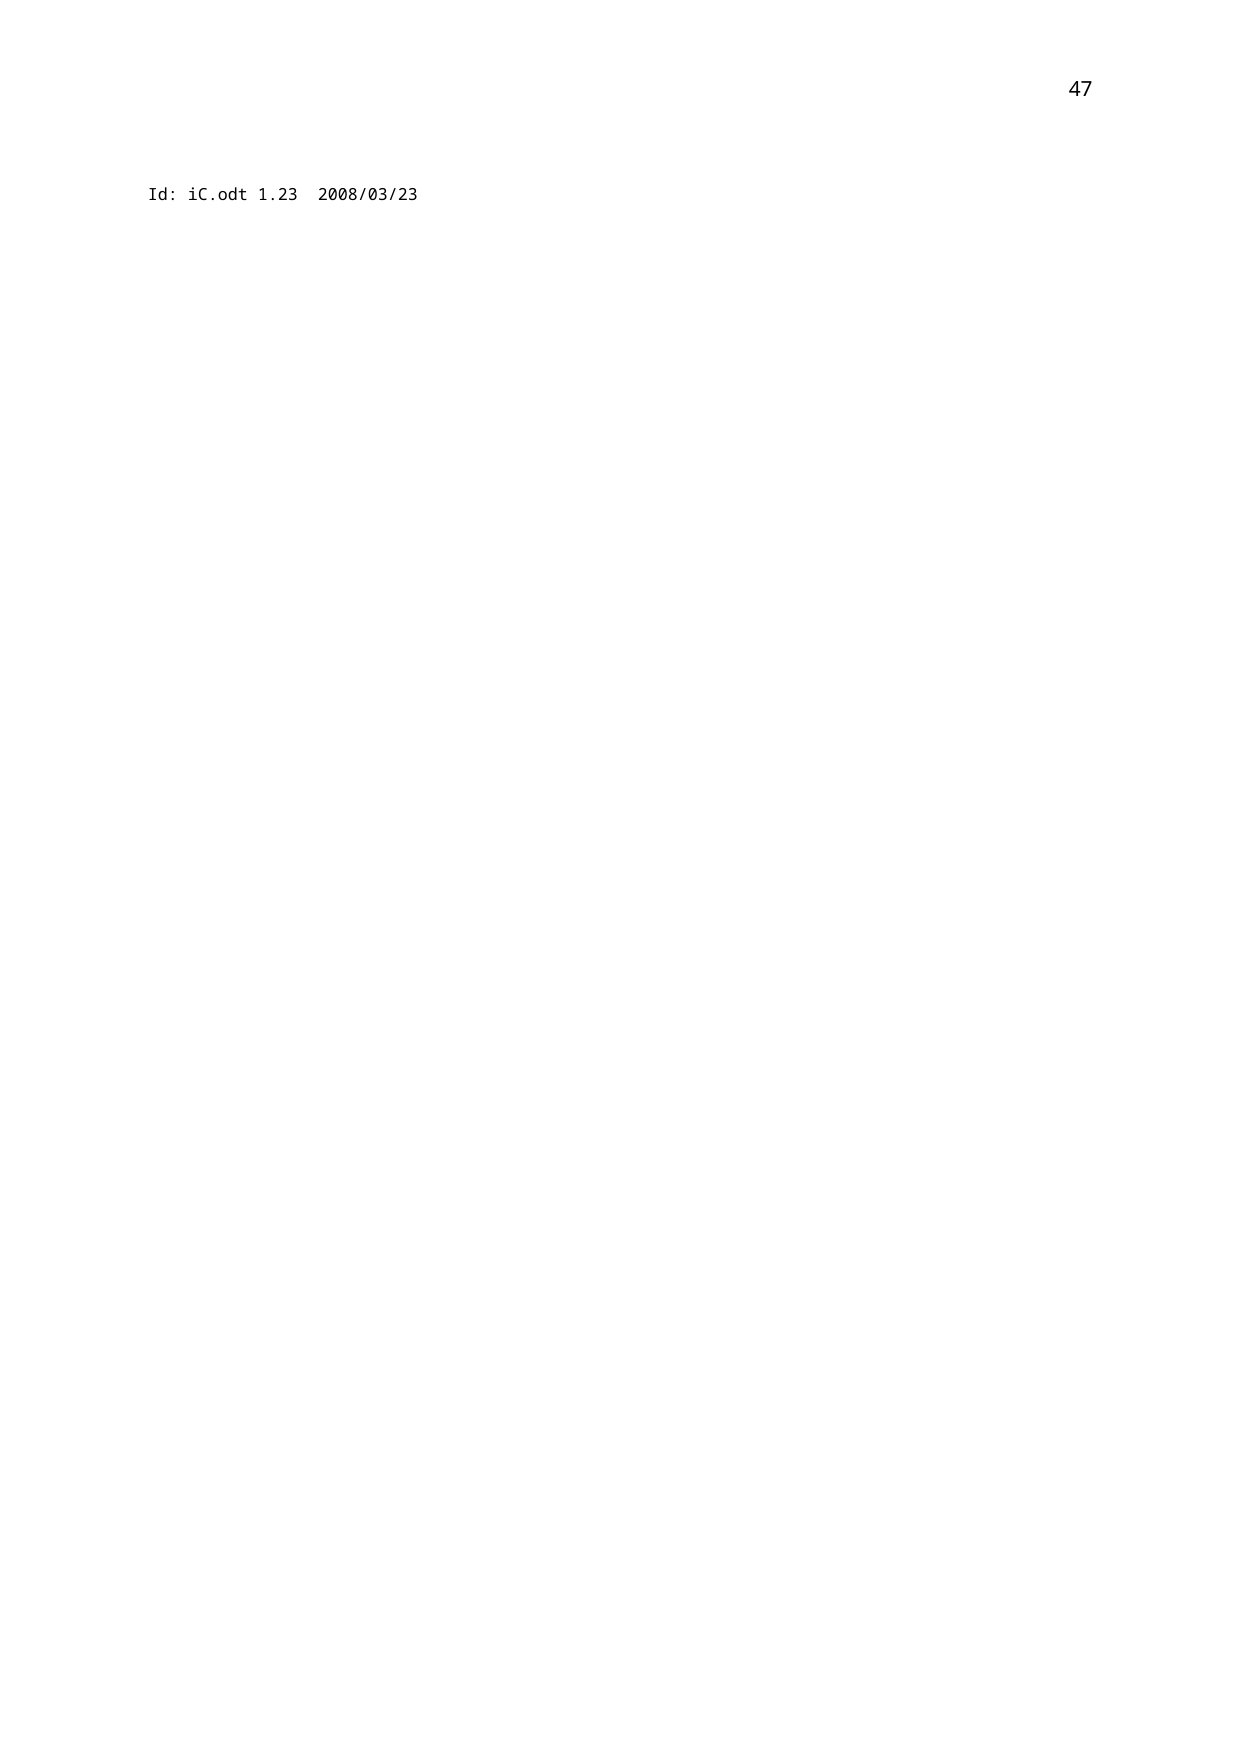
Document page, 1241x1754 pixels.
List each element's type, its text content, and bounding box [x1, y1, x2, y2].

text Id: iC.odt 1.23 2008/03/23 [148, 183, 1092, 205]
